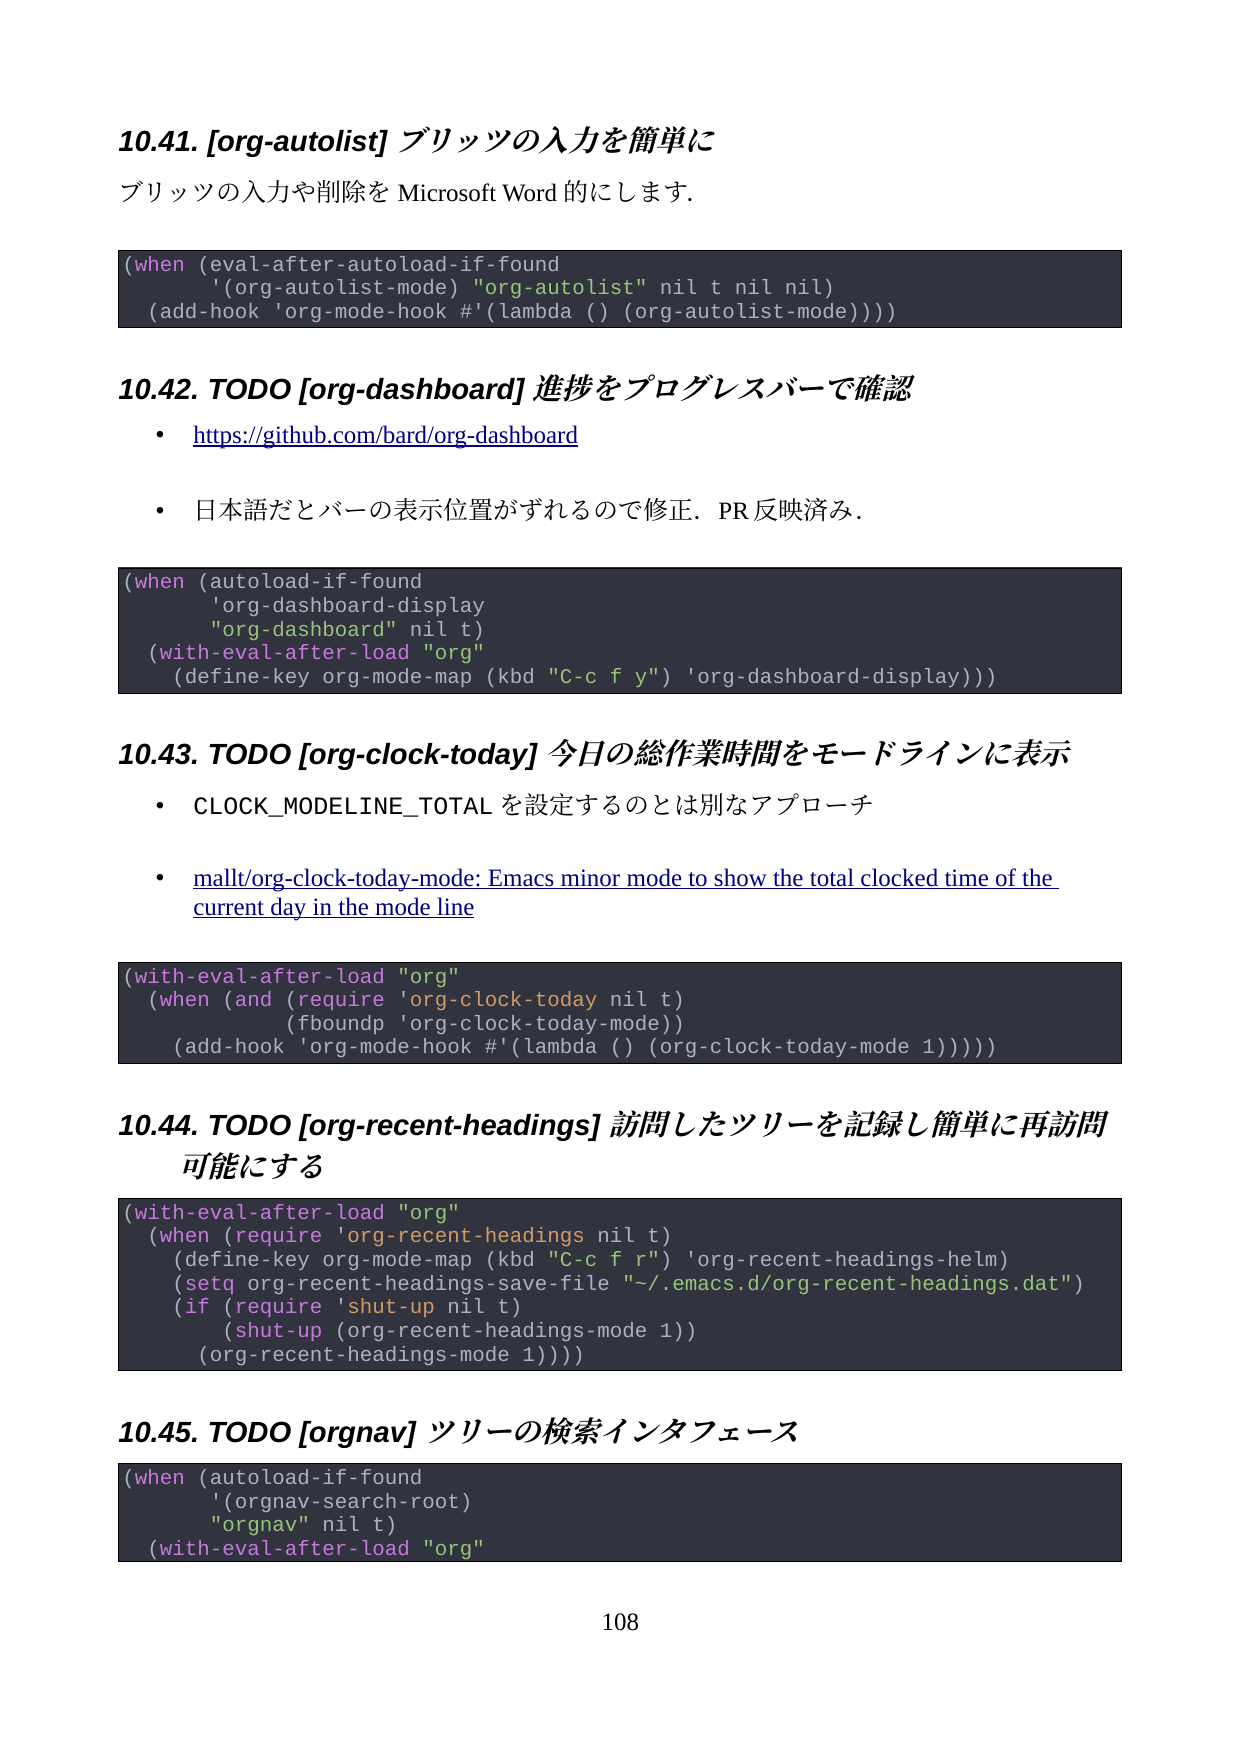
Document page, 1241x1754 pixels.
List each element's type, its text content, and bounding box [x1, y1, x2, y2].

text (define-key org-mode-map (kbd "C-c f y") 'org-dashboard-display))) [119, 662, 1121, 693]
list 日本語だとバーの表示位置がずれるので修正．PR反映済み． [156, 490, 1122, 555]
subtitle TODO [org-clock-today] 今日の総作業時間をモードラインに表示 [118, 731, 1122, 773]
text (org-recent-headings-mode 1)))) [119, 1340, 1121, 1370]
text (setq org-recent-headings-save-file "~/.emacs.d/org-recent-headings.dat") [119, 1269, 1121, 1292]
list mallt/org-clock-today-mode: Emacs minor mode to show the total clocked time of the current day in the mode line [156, 863, 1122, 949]
text (with-eval-after-load "org" [119, 1199, 1121, 1221]
text ブリッツの入力や削除を Microsoft Word 的にします． [118, 172, 1122, 237]
text (when (require 'org-recent-headings nil t) [119, 1221, 1121, 1245]
text 'org-dashboard-display [119, 591, 1121, 615]
list https://github.com/bard/org-dashboard [156, 420, 1122, 478]
text (when (autoload-if-found [119, 1464, 1121, 1487]
text "org-dashboard" nil t) [119, 615, 1121, 638]
subtitle TODO [orgnav] ツリーの検索インタフェース [118, 1409, 1122, 1451]
text (with-eval-after-load "org" [119, 638, 1121, 662]
text (shut-up (org-recent-headings-mode 1)) [119, 1316, 1121, 1340]
text '(orgnav-search-root) [119, 1487, 1121, 1510]
text (add-hook 'org-mode-hook #'(lambda () (org-autolist-mode)))) [119, 297, 1121, 327]
text (if (require 'shut-up nil t) [119, 1292, 1121, 1316]
list CLOCK_MODELINE_TOTAL を設定するのとは別なアプローチ [156, 785, 1122, 850]
subtitle TODO [org-dashboard] 進捗をプログレスバーで確認 [118, 366, 1122, 408]
text (when (eval-after-autoload-if-found [119, 251, 1121, 273]
subtitle [org-autolist] ブリッツの入力を簡単に [118, 118, 1122, 160]
text (with-eval-after-load "org" [119, 1534, 1121, 1561]
text "orgnav" nil t) [119, 1510, 1121, 1534]
text (when (and (require 'org-clock-today nil t) [119, 985, 1121, 1009]
text (fboundp 'org-clock-today-mode)) [119, 1009, 1121, 1033]
text (define-key org-mode-map (kbd "C-c f r") 'org-recent-headings-helm) [119, 1245, 1121, 1269]
text '(org-autolist-mode) "org-autolist" nil t nil nil) [119, 273, 1121, 297]
text (with-eval-after-load "org" [119, 963, 1121, 985]
text (when (autoload-if-found [119, 569, 1121, 591]
text (add-hook 'org-mode-hook #'(lambda () (org-clock-today-mode 1))))) [119, 1033, 1121, 1063]
subtitle TODO [org-recent-headings] 訪問したツリーを記録し簡単に再訪問可能にする [118, 1102, 1122, 1185]
